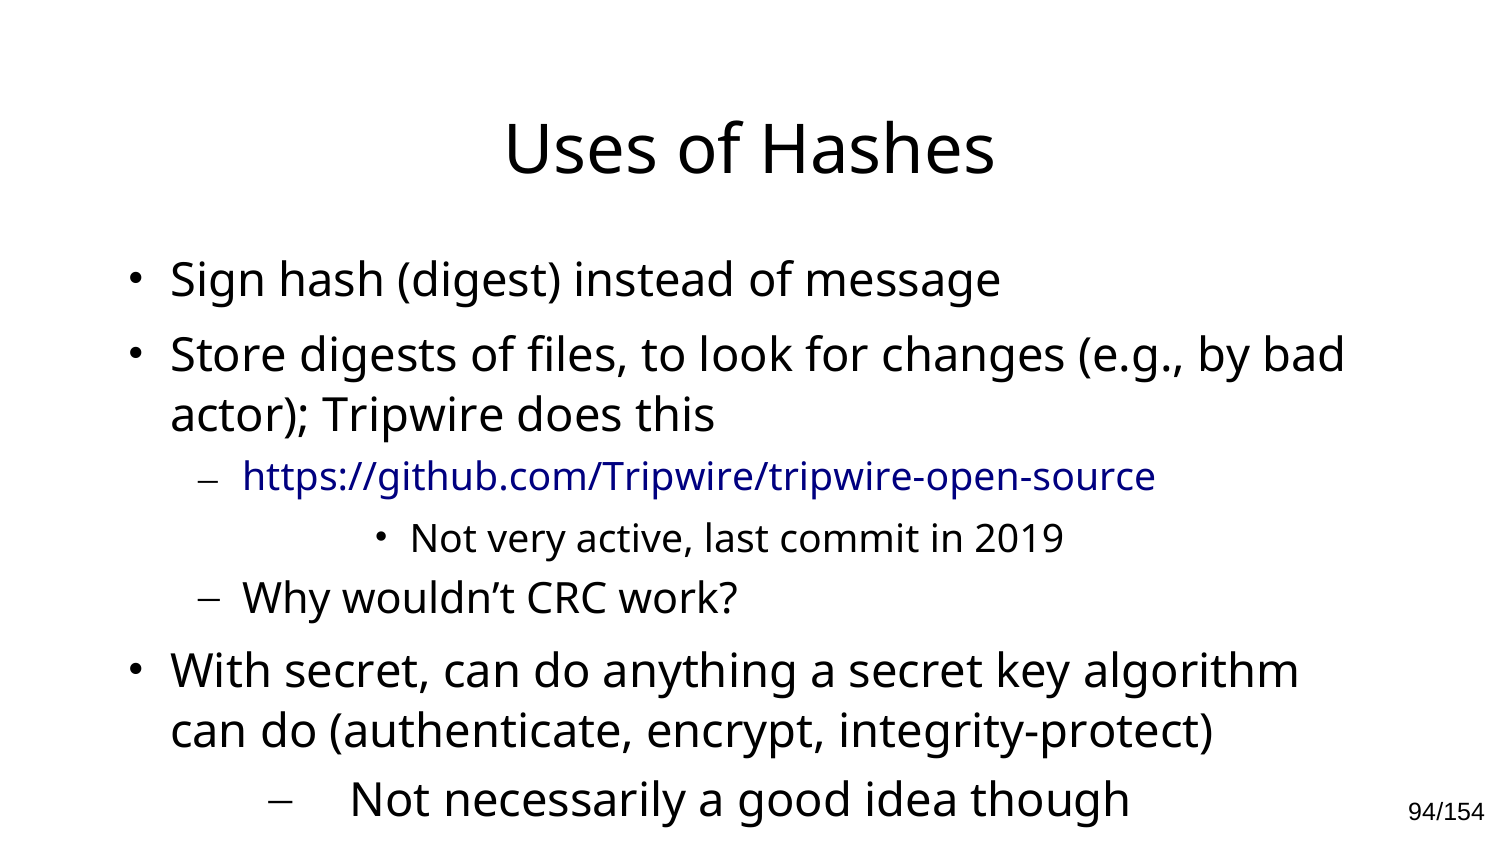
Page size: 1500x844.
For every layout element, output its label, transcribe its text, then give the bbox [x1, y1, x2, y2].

list Sign hash (digest) instead of message Store digests of files, to look for changes (e.g., by bad actor); Tripwire does this https://github.com/Tripwire/tripwire-open-source Not very active, last commit in 2019 Why wouldn’t CRC work? With secret, can do anything a secret key algorithm can do (authenticate, encrypt, integrity-protect) Not necessarily a good idea though [112, 241, 1388, 844]
title Uses of Hashes [112, 74, 1388, 216]
